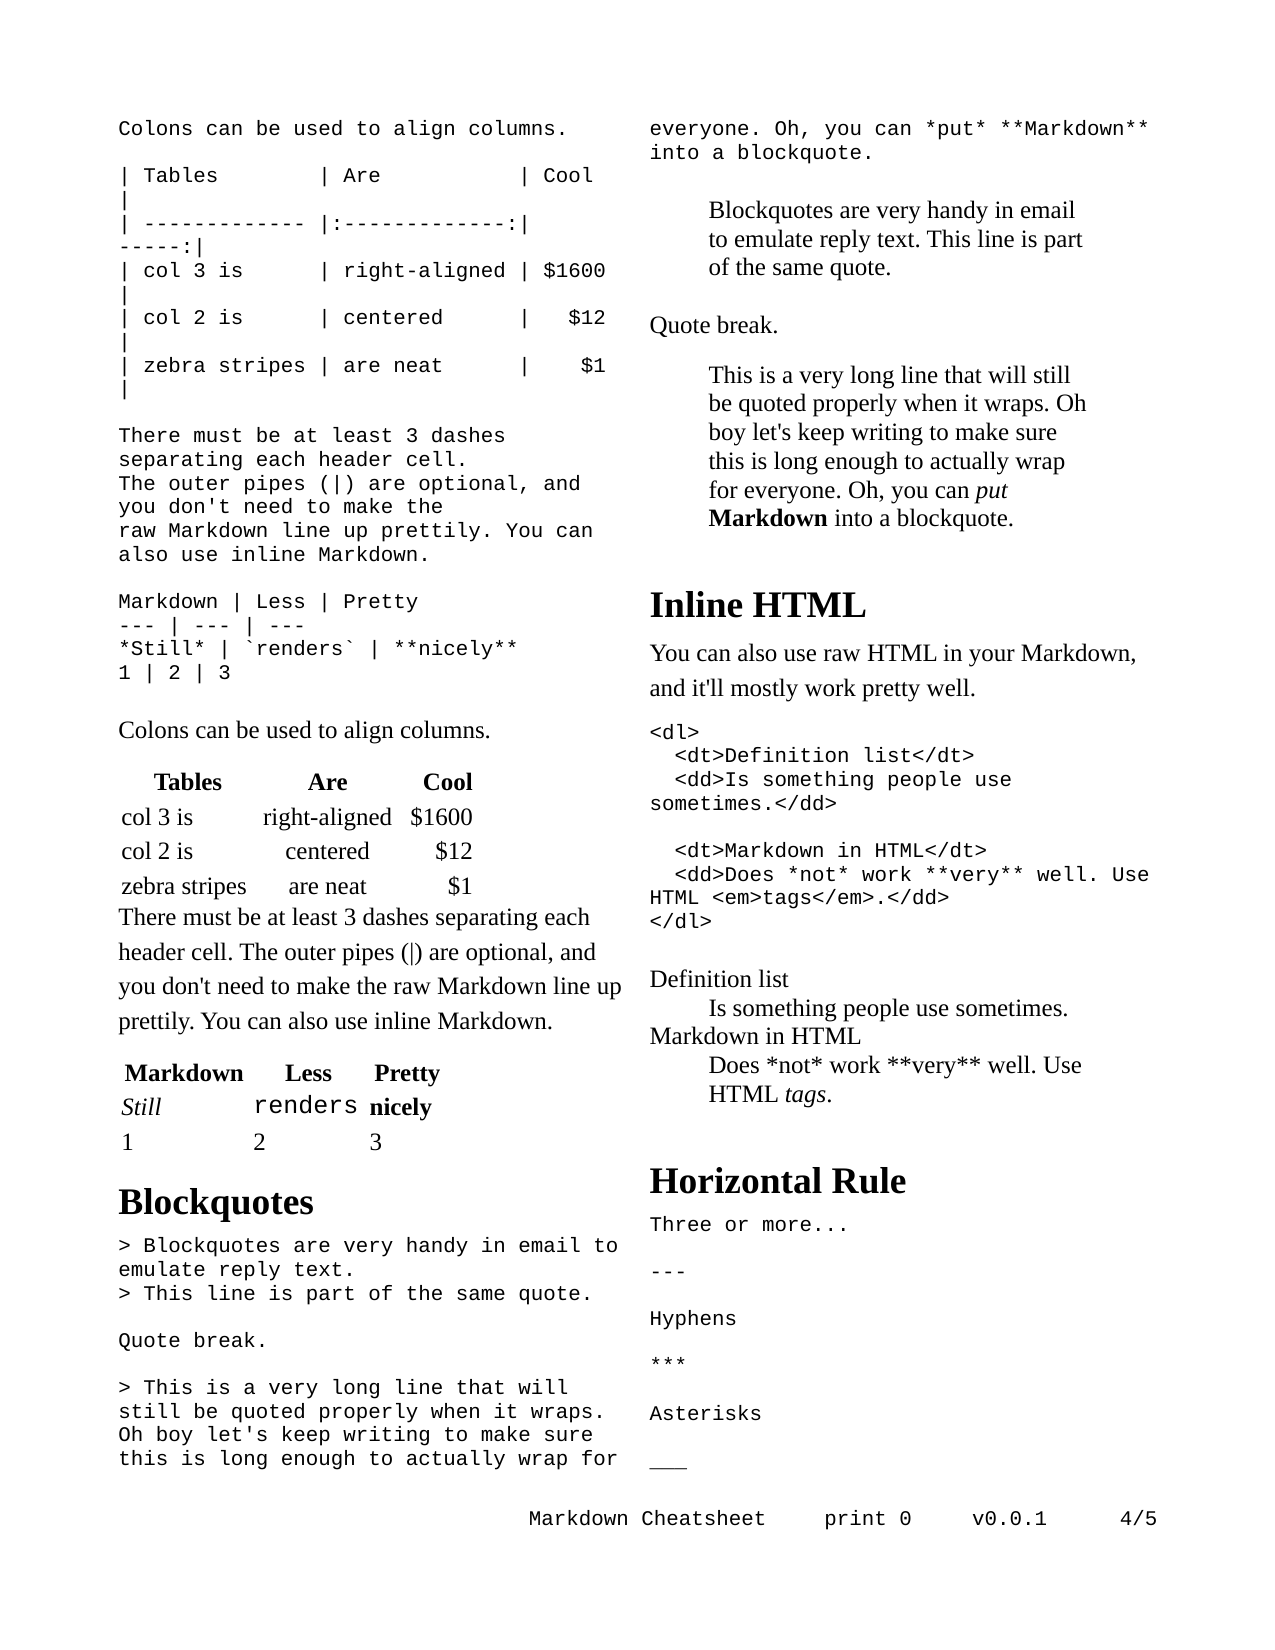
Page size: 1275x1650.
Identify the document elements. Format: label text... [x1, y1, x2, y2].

subtitle Markdown in HTML [649, 1021, 1157, 1050]
text | Tables | Are | Cool | [118, 165, 626, 213]
text <dt>Definition list</dt> [649, 745, 1157, 769]
table_cell zebra stripes [118, 868, 257, 902]
table_cell 3 [366, 1124, 448, 1159]
table_cell Still [118, 1090, 250, 1124]
table_header Pretty [366, 1055, 448, 1089]
text This is a very long line that will still be quoted properly when it wraps. Oh boy let's keep writing to make sure this is long enough to actually wrap for everyone. Oh, you can put Markdown into a blockquote. [708, 360, 1098, 532]
text raw Markdown line up prettily. You can also use inline Markdown. [118, 520, 626, 567]
text <dd>Does *not* work **very** well. Use HTML <em>tags</em>.</dd> [649, 863, 1157, 911]
text > This is a very long line that will still be quoted properly when it wraps. Oh boy let's keep writing to make sure this is long enough to actually wrap for [118, 1377, 626, 1472]
table_cell renders [250, 1090, 366, 1124]
text | ------------- |:-------------:| -----:| [118, 213, 626, 260]
text Hyphens [649, 1308, 1157, 1332]
table_cell 2 [250, 1124, 366, 1159]
text ___ [649, 1450, 1157, 1474]
table_cell right-aligned [258, 799, 398, 833]
text > Blockquotes are very handy in email to emulate reply text. [118, 1235, 626, 1282]
text The outer pipes (|) are optional, and you don't need to make the [118, 473, 626, 520]
text *** [649, 1356, 1157, 1379]
list Is something people use sometimes. [708, 993, 1157, 1021]
table_cell col 3 is [118, 799, 257, 833]
text Asterisks [649, 1403, 1157, 1426]
table_header Less [250, 1055, 366, 1089]
text Colons can be used to align columns. [118, 118, 626, 142]
text Markdown | Less | Pretty [118, 591, 626, 615]
text </dl> [649, 911, 1157, 934]
text --- | --- | --- [118, 615, 626, 638]
table_header Markdown [118, 1055, 250, 1089]
table_cell $1 [398, 868, 475, 902]
text Quote break. [649, 311, 1157, 339]
table_cell nicely [366, 1090, 448, 1124]
text Blockquotes are very handy in email to emulate reply text. This line is part of the same quote. [708, 195, 1098, 281]
table_cell are neat [258, 868, 398, 902]
subtitle Blockquotes [118, 1179, 626, 1223]
text There must be at least 3 dashes separating each header cell. The outer pipes (|) are optional, and you don't need to make the raw Markdown line up prettily. You can also use inline Markdown. [118, 902, 626, 1035]
table_header Cool [398, 764, 475, 799]
text There must be at least 3 dashes separating each header cell. [118, 426, 626, 473]
text *Still* | `renders` | **nicely** [118, 638, 626, 662]
text <dd>Is something people use sometimes.</dd> [649, 769, 1157, 816]
text 1 | 2 | 3 [118, 662, 626, 686]
text | col 2 is | centered | $12 | [118, 307, 626, 354]
list Does *not* work **very** well. Use HTML tags. [708, 1050, 1157, 1108]
text | col 3 is | right-aligned | $1600 | [118, 260, 626, 307]
text You can also use raw HTML in your Markdown, and it'll mostly work pretty well. [649, 638, 1157, 701]
text > This line is part of the same quote. [118, 1282, 626, 1306]
table_cell centered [258, 833, 398, 868]
table_cell $12 [398, 833, 475, 868]
text <dt>Markdown in HTML</dt> [649, 840, 1157, 863]
text --- [649, 1261, 1157, 1284]
table_cell $1600 [398, 799, 475, 833]
text <dl> [649, 722, 1157, 745]
table_cell col 2 is [118, 833, 257, 868]
table_cell 1 [118, 1124, 250, 1159]
table_header Are [258, 764, 398, 799]
text everyone. Oh, you can *put* **Markdown** into a blockquote. [649, 118, 1157, 165]
text Three or more... [649, 1214, 1157, 1237]
text | zebra stripes | are neat | $1 | [118, 354, 626, 402]
text Quote break. [118, 1330, 626, 1353]
subtitle Definition list [649, 964, 1157, 993]
subtitle Inline HTML [649, 582, 1157, 626]
table_header Tables [118, 764, 257, 799]
text Colons can be used to align columns. [118, 715, 626, 744]
subtitle Horizontal Rule [649, 1158, 1157, 1201]
